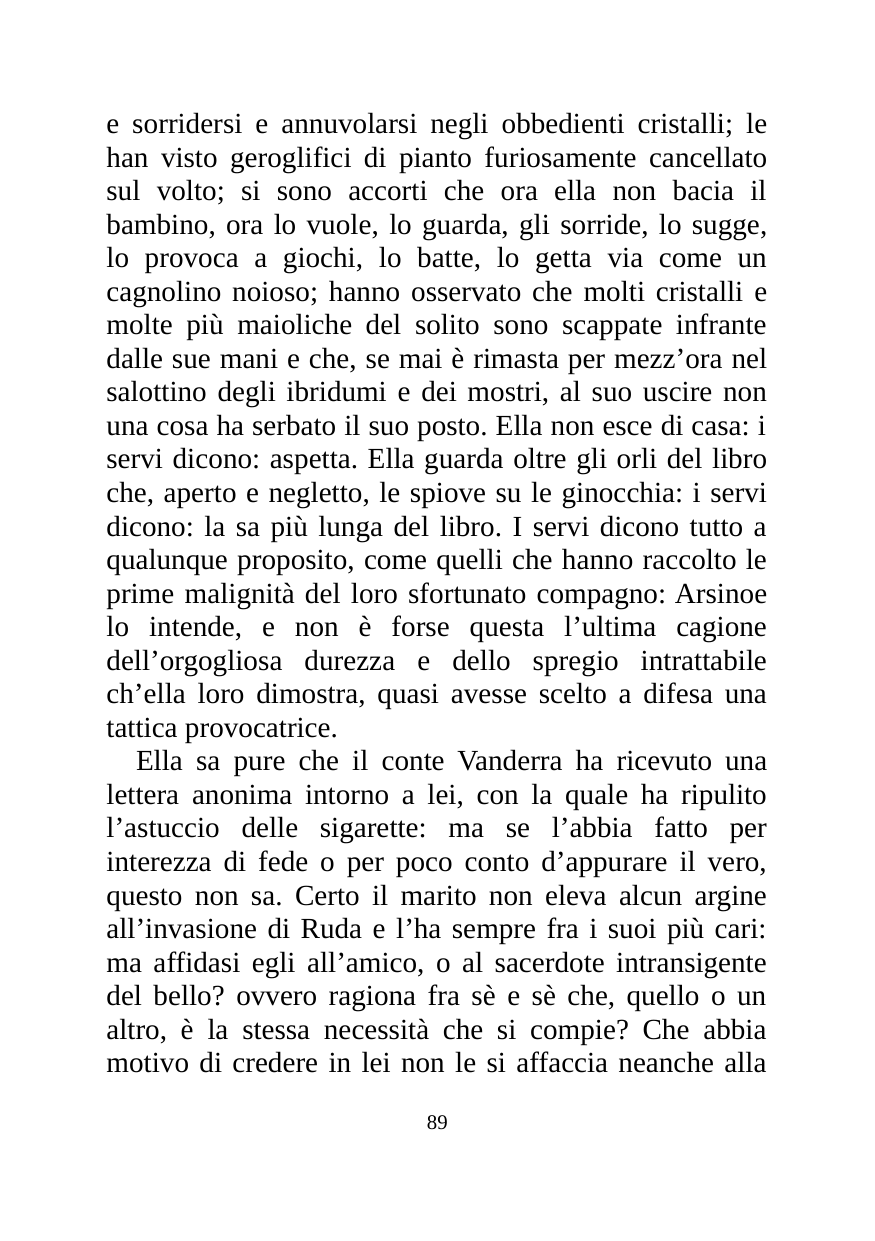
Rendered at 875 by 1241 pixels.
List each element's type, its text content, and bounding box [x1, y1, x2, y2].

text e sorridersi e annuvolarsi negli obbedienti cristalli; le han visto geroglifici di pianto furiosamente cancellato sul volto; si sono accorti che ora ella non bacia il bambino, ora lo vuole, lo guarda, gli sorride, lo sugge, lo provoca a giochi, lo batte, lo getta via come un cagnolino noioso; hanno osservato che molti cristalli e molte più maioliche del solito sono scappate infrante dalle sue mani e che, se mai è rimasta per mezz’ora nel salottino degli ibridumi e dei mostri, al suo uscire non una cosa ha serbato il suo posto. Ella non esce di casa: i servi dicono: aspetta. Ella guarda oltre gli orli del libro che, aperto e negletto, le spiove su le ginocchia: i servi dicono: la sa più lunga del libro. I servi dicono tutto a qualunque proposito, come quelli che hanno raccolto le prime malignità del loro sfortunato compagno: Arsinoe lo intende, e non è forse questa l’ultima cagione dell’orgogliosa durezza e dello spregio intrattabile ch’ella loro dimostra, quasi avesse scelto a difesa una tattica provocatrice. [106, 106, 768, 743]
text Ella sa pure che il conte Vanderra ha ricevuto una lettera anonima intorno a lei, con la quale ha ripulito l’astuccio delle sigarette: ma se l’abbia fatto per interezza di fede o per poco conto d’appurare il vero, questo non sa. Certo il marito non eleva alcun argine all’invasione di Ruda e l’ha sempre fra i suoi più cari: ma affidasi egli all’amico, o al sacerdote intransigente del bello? ovvero ragiona fra sè e sè che, quello o un altro, è la stessa necessità che si compie? Che abbia motivo di credere in lei non le si affaccia neanche alla [106, 743, 768, 1079]
